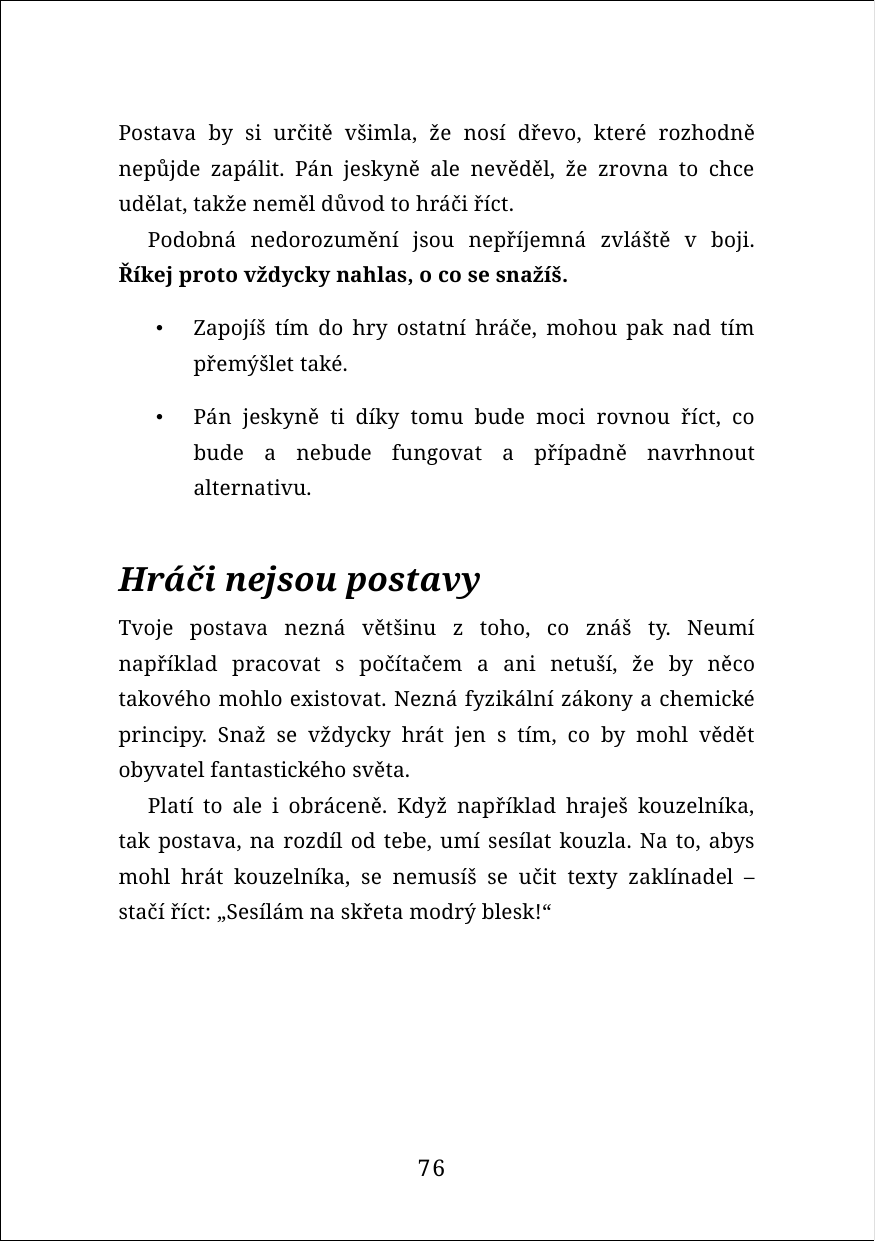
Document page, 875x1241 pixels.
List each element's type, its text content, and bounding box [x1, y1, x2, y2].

list Zapojíš tím do hry ostatní hráče, mohou pak nad tím přemýšlet také. [156, 313, 756, 377]
subtitle Hráči nejsou postavy [118, 556, 756, 602]
list Pán jeskyně ti díky tomu bude moci rovnou říct, co bude a nebude fungovat a případně navrhnout alternativu. [156, 402, 756, 502]
text Postava by si určitě všimla, že nosí dřevo, které rozhodně nepůjde zapálit. Pán jeskyně ale nevěděl, že zrovna to chce udělat, takže neměl důvod to hráči říct. Podobná nedorozumění jsou nepříjemná zvláště v boji. Říkej proto vždycky nahlas, o co se snažíš. [118, 118, 756, 289]
text Tvoje postava nezná většinu z toho, co znáš ty. Neumí například pracovat s počítačem a ani netuší, že by něco takového mohlo existovat. Nezná fyzikální zákony a chemické principy. Snaž se vždycky hrát jen s tím, co by mohl vědět obyvatel fantastického světa. Platí to ale i obráceně. Když například hraješ kouzelníka, tak postava, na rozdíl od tebe, umí sesílat kouzla. Na to, abys mohl hrát kouzelníka, se nemusíš se učit texty zaklínadel – stačí říct: „Sesílám na skřeta modrý blesk!“ [118, 613, 756, 926]
